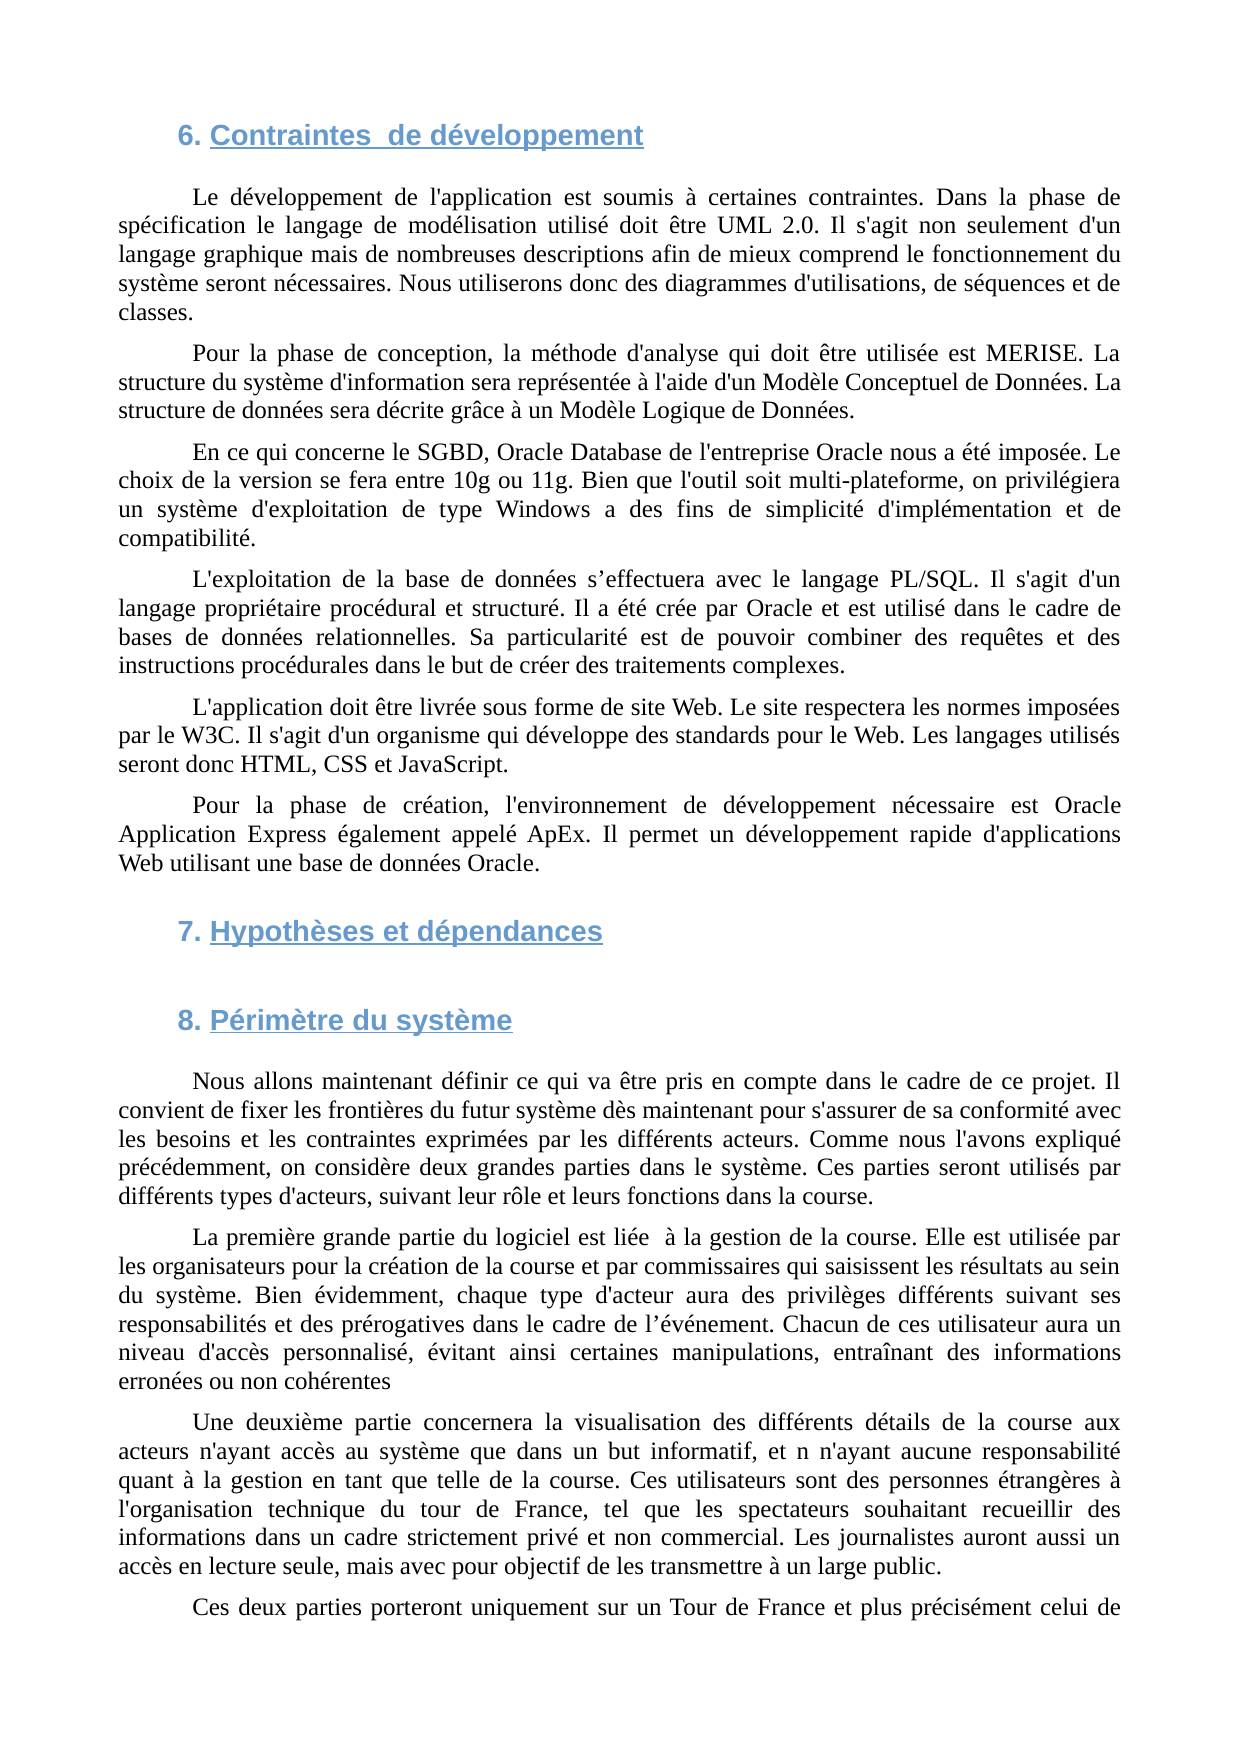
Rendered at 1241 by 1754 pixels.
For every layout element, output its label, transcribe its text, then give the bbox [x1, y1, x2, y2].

text Nous allons maintenant définir ce qui va être pris en compte dans le cadre de ce projet. Il convient de fixer les frontières du futur système dès maintenant pour s'assurer de sa conformité avec les besoins et les contraintes exprimées par les différents acteurs. Comme nous l'avons expliqué précédemment, on considère deux grandes parties dans le système. Ces parties seront utilisés par différents types d'acteurs, suivant leur rôle et leurs fonctions dans la course. [118, 1066, 1122, 1210]
text L'application doit être livrée sous forme de site Web. Le site respectera les normes imposées par le W3C. Il s'agit d'un organisme qui développe des standards pour le Web. Les langages utilisés seront donc HTML, CSS et JavaScript. [118, 692, 1122, 778]
text La première grande partie du logiciel est liée à la gestion de la course. Elle est utilisée par les organisateurs pour la création de la course et par commissaires qui saisissent les résultats au sein du système. Bien évidemment, chaque type d'acteur aura des privilèges différents suivant ses responsabilités et des prérogatives dans le cadre de l’événement. Chacun de ces utilisateur aura un niveau d'accès personnalisé, évitant ainsi certaines manipulations, entraînant des informations erronées ou non cohérentes [118, 1222, 1122, 1395]
subtitle Contraintes de développement [177, 118, 1122, 152]
text Pour la phase de création, l'environnement de développement nécessaire est Oracle Application Express également appelé ApEx. Il permet un développement rapide d'applications Web utilisant une base de données Oracle. [118, 791, 1122, 877]
text Ces deux parties porteront uniquement sur un Tour de France et plus précisément celui de [118, 1592, 1122, 1621]
text Une deuxième partie concernera la visualisation des différents détails de la course aux acteurs n'ayant accès au système que dans un but informatif, et n n'ayant aucune responsabilité quant à la gestion en tant que telle de la course. Ces utilisateurs sont des personnes étrangères à l'organisation technique du tour de France, tel que les spectateurs souhaitant recueillir des informations dans un cadre strictement privé et non commercial. Les journalistes auront aussi un accès en lecture seule, mais avec pour objectif de les transmettre à un large public. [118, 1407, 1122, 1580]
text Pour la phase de conception, la méthode d'analyse qui doit être utilisée est MERISE. La structure du système d'information sera représentée à l'aide d'un Modèle Conceptuel de Données. La structure de données sera décrite grâce à un Modèle Logique de Données. [118, 338, 1122, 424]
text En ce qui concerne le SGBD, Oracle Database de l'entreprise Oracle nous a été imposée. Le choix de la version se fera entre 10g ou 11g. Bien que l'outil soit multi-plateforme, on privilégiera un système d'exploitation de type Windows a des fins de simplicité d'implémentation et de compatibilité. [118, 437, 1122, 552]
subtitle Hypothèses et dépendances [177, 914, 1122, 948]
subtitle Périmètre du système [177, 1002, 1122, 1036]
text L'exploitation de la base de données s’effectuera avec le langage PL/SQL. Il s'agit d'un langage propriétaire procédural et structuré. Il a été crée par Oracle et est utilisé dans le cadre de bases de données relationnelles. Sa particularité est de pouvoir combiner des requêtes et des instructions procédurales dans le but de créer des traitements complexes. [118, 564, 1122, 679]
text Le développement de l'application est soumis à certaines contraintes. Dans la phase de spécification le langage de modélisation utilisé doit être UML 2.0. Il s'agit non seulement d'un langage graphique mais de nombreuses descriptions afin de mieux comprend le fonctionnement du système seront nécessaires. Nous utiliserons donc des diagrammes d'utilisations, de séquences et de classes. [118, 182, 1122, 326]
